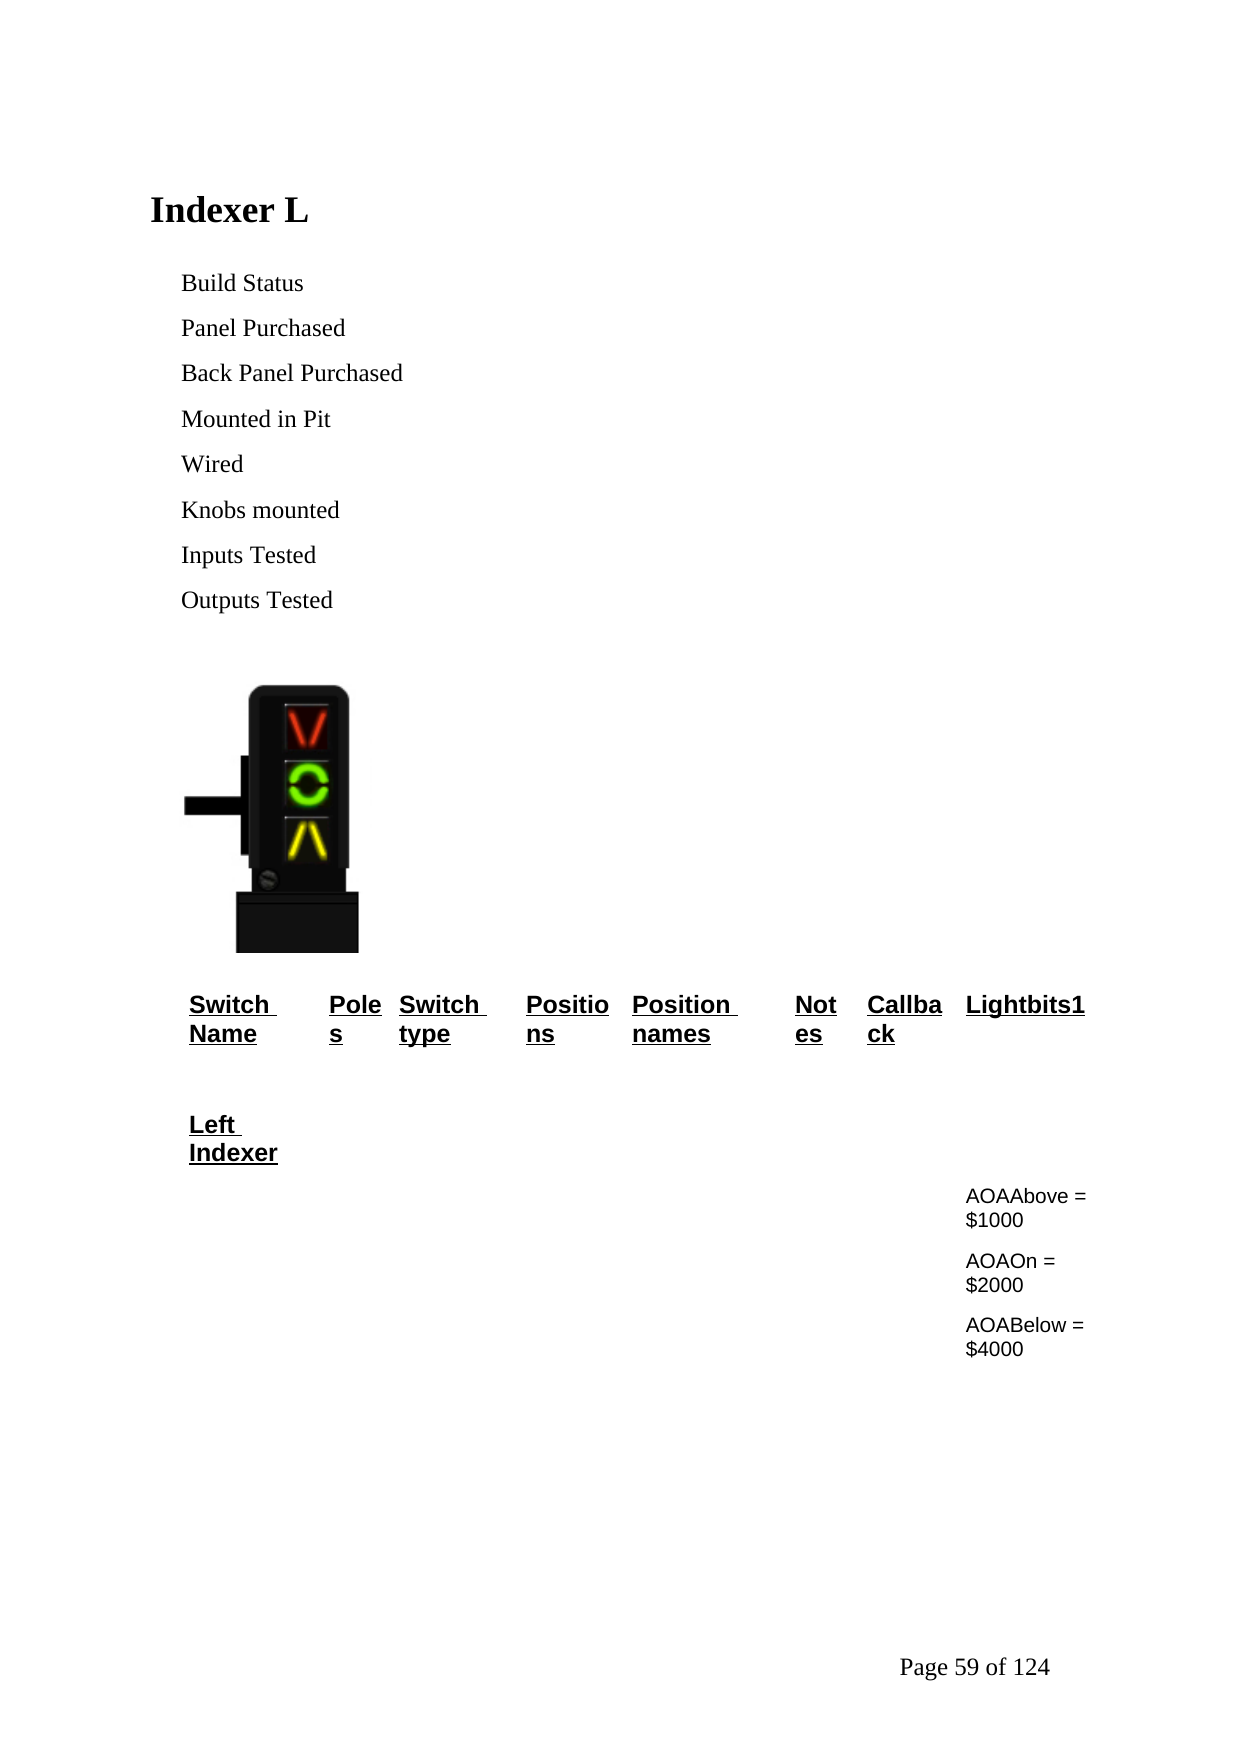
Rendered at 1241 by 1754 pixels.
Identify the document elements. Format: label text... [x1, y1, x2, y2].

table_cell [465, 396, 652, 441]
table_cell [518, 1101, 623, 1176]
table_cell [624, 1240, 786, 1305]
table_cell [859, 1176, 957, 1240]
table_cell [786, 1101, 859, 1176]
table_cell [391, 1101, 517, 1176]
table_cell [181, 1176, 321, 1240]
table_cell [624, 1176, 786, 1240]
table_cell [518, 1240, 623, 1305]
table_header Positions [518, 982, 623, 1056]
table_cell Left Indexer [181, 1101, 321, 1176]
table_header Position names [624, 982, 786, 1056]
table_header Lightbits1 [957, 982, 1120, 1056]
table_cell [465, 441, 652, 486]
table_cell Wired [173, 441, 465, 486]
table_cell Outputs Tested [173, 577, 465, 623]
table_cell [786, 1240, 859, 1305]
table_cell [391, 1305, 517, 1369]
table_header Poles [321, 982, 391, 1056]
table_header Build Status [173, 259, 652, 305]
table_cell [859, 1305, 957, 1369]
table_cell [321, 1056, 391, 1101]
table_cell [321, 1176, 391, 1240]
table_header Switch type [391, 982, 517, 1056]
table_cell [465, 305, 652, 350]
table_cell Panel Purchased [173, 305, 465, 350]
table_cell [465, 532, 652, 577]
table_cell [957, 1101, 1120, 1176]
table_cell [391, 1240, 517, 1305]
table_cell [624, 1056, 786, 1101]
table_cell AOABelow = $4000 [957, 1305, 1120, 1369]
table_cell [465, 486, 652, 532]
table_cell [786, 1056, 859, 1101]
table_cell [518, 1056, 623, 1101]
table_cell [465, 577, 652, 623]
table_cell [624, 1305, 786, 1369]
table_cell AOAOn = $2000 [957, 1240, 1120, 1305]
table_header Notes [786, 982, 859, 1056]
table_cell [321, 1305, 391, 1369]
table_cell [181, 1305, 321, 1369]
table_cell [957, 1056, 1120, 1101]
table_cell [786, 1305, 859, 1369]
table_cell Back Panel Purchased [173, 350, 465, 396]
table_cell [181, 1056, 321, 1101]
table_header Switch Name [181, 982, 321, 1056]
table_cell [321, 1101, 391, 1176]
table_cell [859, 1101, 957, 1176]
table_header Callback [859, 982, 957, 1056]
table_cell [181, 1240, 321, 1305]
table_cell [859, 1056, 957, 1101]
table_cell [786, 1176, 859, 1240]
table_cell [391, 1176, 517, 1240]
table_cell [465, 350, 652, 396]
text Indexer L [150, 187, 1090, 231]
table_cell [624, 1101, 786, 1176]
table_cell Knobs mounted [173, 486, 465, 532]
table_cell AOAAbove = $1000 [957, 1176, 1120, 1240]
table_cell Inputs Tested [173, 532, 465, 577]
table_cell [391, 1056, 517, 1101]
table_cell Mounted in Pit [173, 396, 465, 441]
picture [150, 651, 373, 953]
table_cell [859, 1240, 957, 1305]
table_cell [321, 1240, 391, 1305]
table_cell [518, 1305, 623, 1369]
table_cell [518, 1176, 623, 1240]
